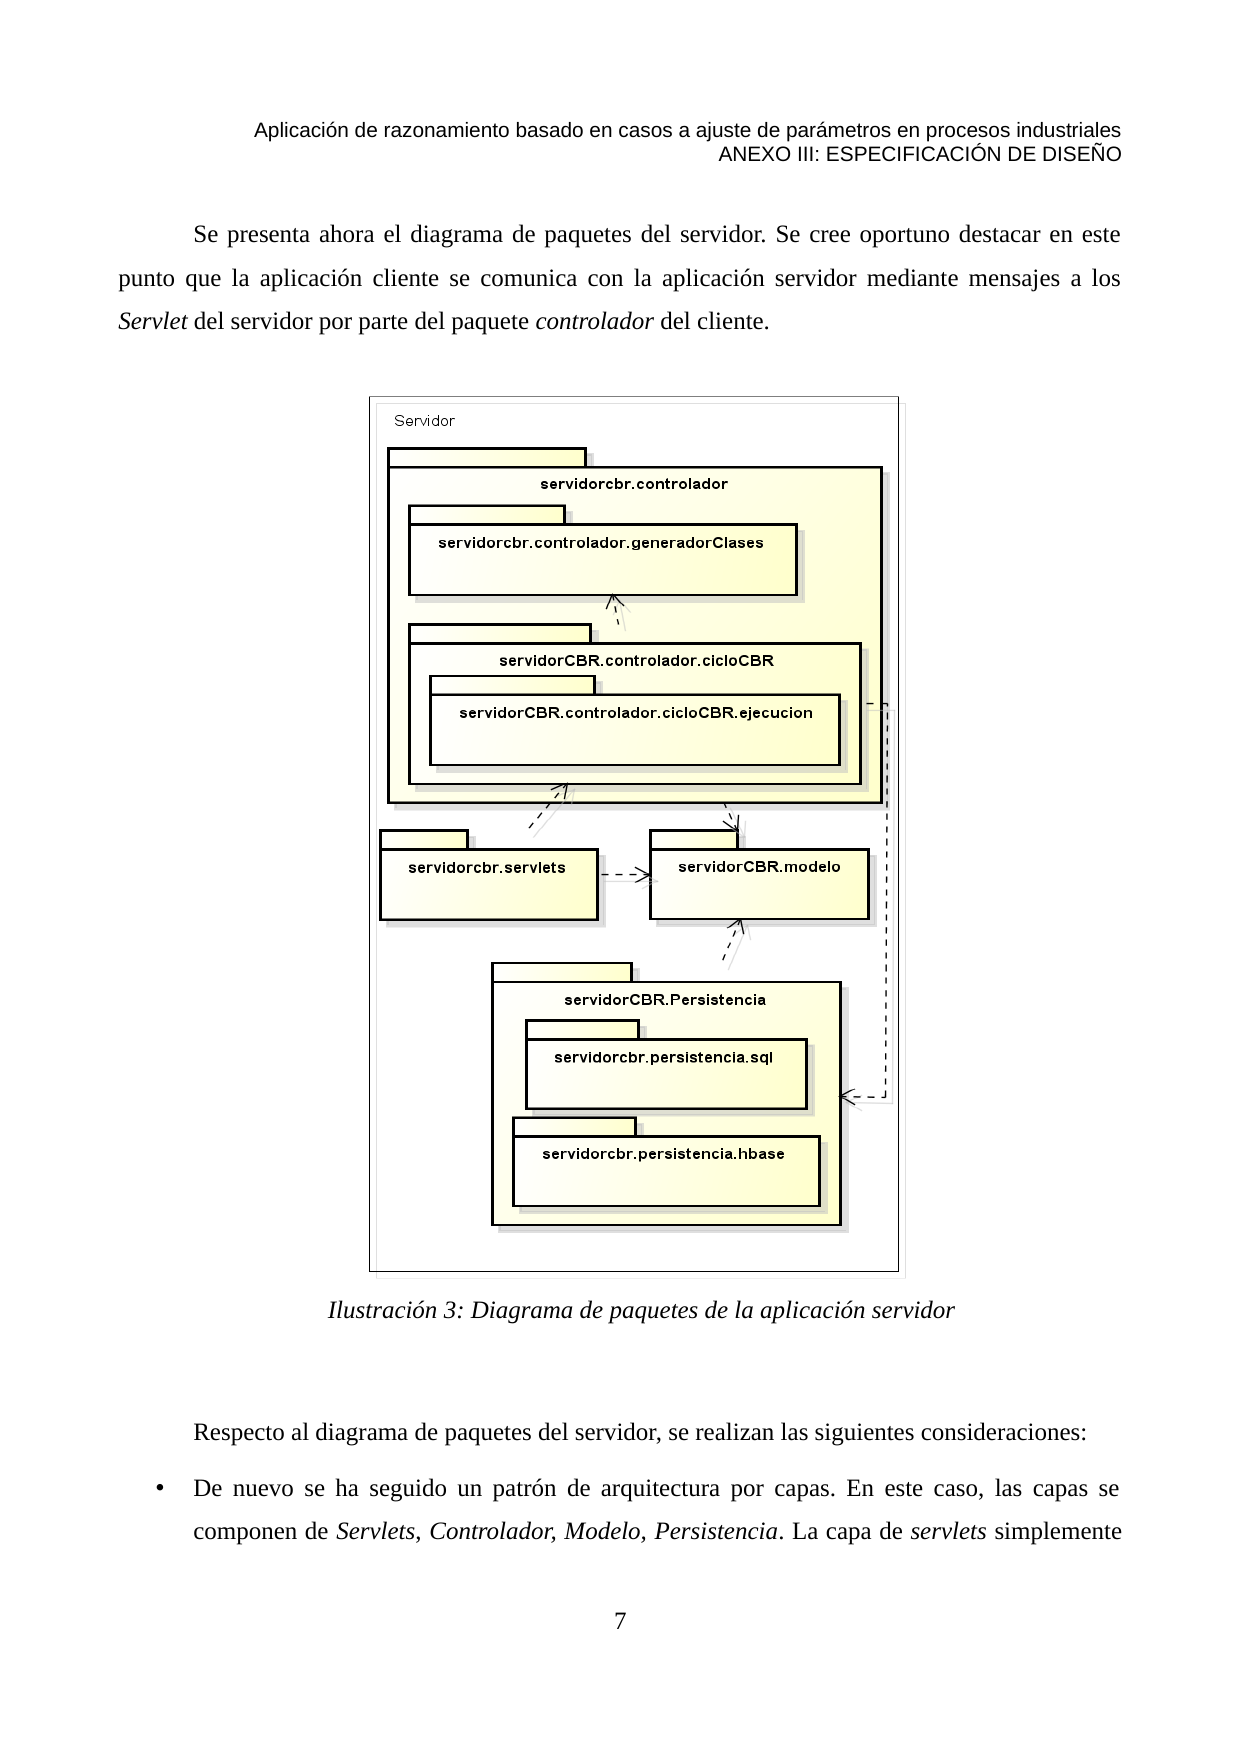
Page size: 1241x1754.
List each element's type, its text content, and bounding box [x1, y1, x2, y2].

text Ilustración 3: Diagrama de paquetes de la aplicación servidor [302, 1296, 983, 1324]
text Respecto al diagrama de paquetes del servidor, se realizan las siguientes consideraciones: [118, 1417, 1122, 1446]
list De nuevo se ha seguido un patrón de arquitectura por capas. En este caso, las capas se componen de Servlets, Controlador, Modelo, Persistencia. La capa de servlets simplemente [156, 1473, 1122, 1545]
picture [349, 379, 936, 1296]
text Se presenta ahora el diagrama de paquetes del servidor. Se cree oportuno destacar en este punto que la aplicación cliente se comunica con la aplicación servidor mediante mensajes a los Servlet del servidor por parte del paquete controlador del cliente. [118, 219, 1122, 334]
